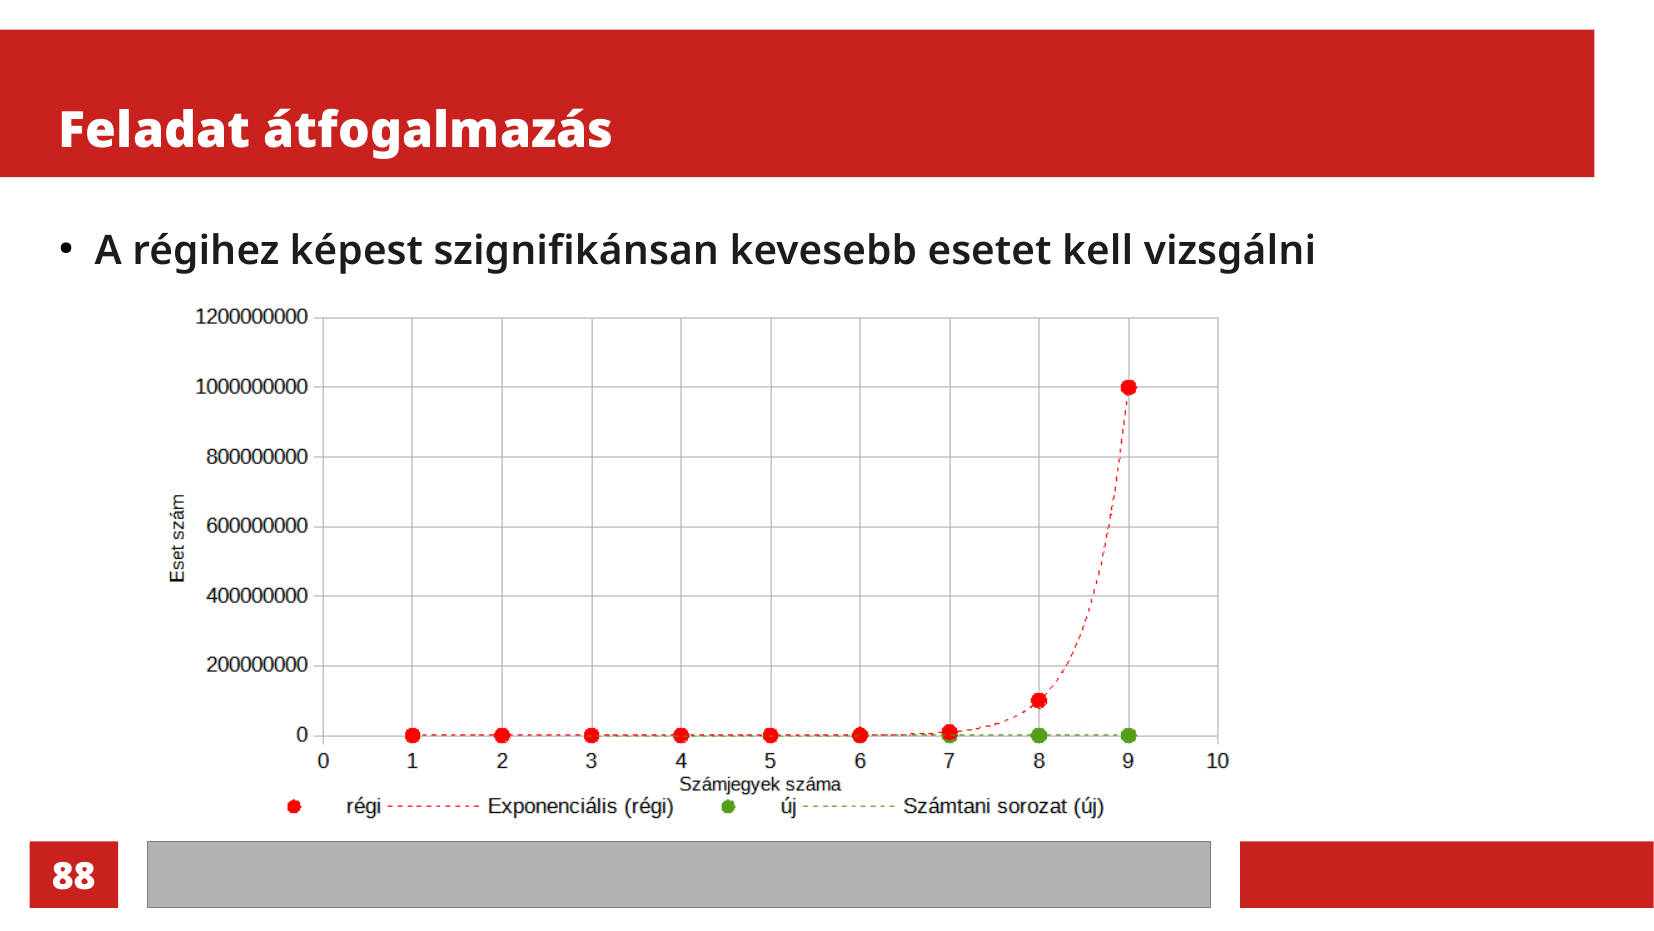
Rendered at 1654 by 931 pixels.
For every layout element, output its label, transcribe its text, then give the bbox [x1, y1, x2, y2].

title Feladat átfogalmazás [59, 44, 1595, 163]
picture [160, 295, 1300, 827]
list A régihez képest szignifikánsan kevesebb esetet kell vizsgálni [59, 221, 1565, 532]
